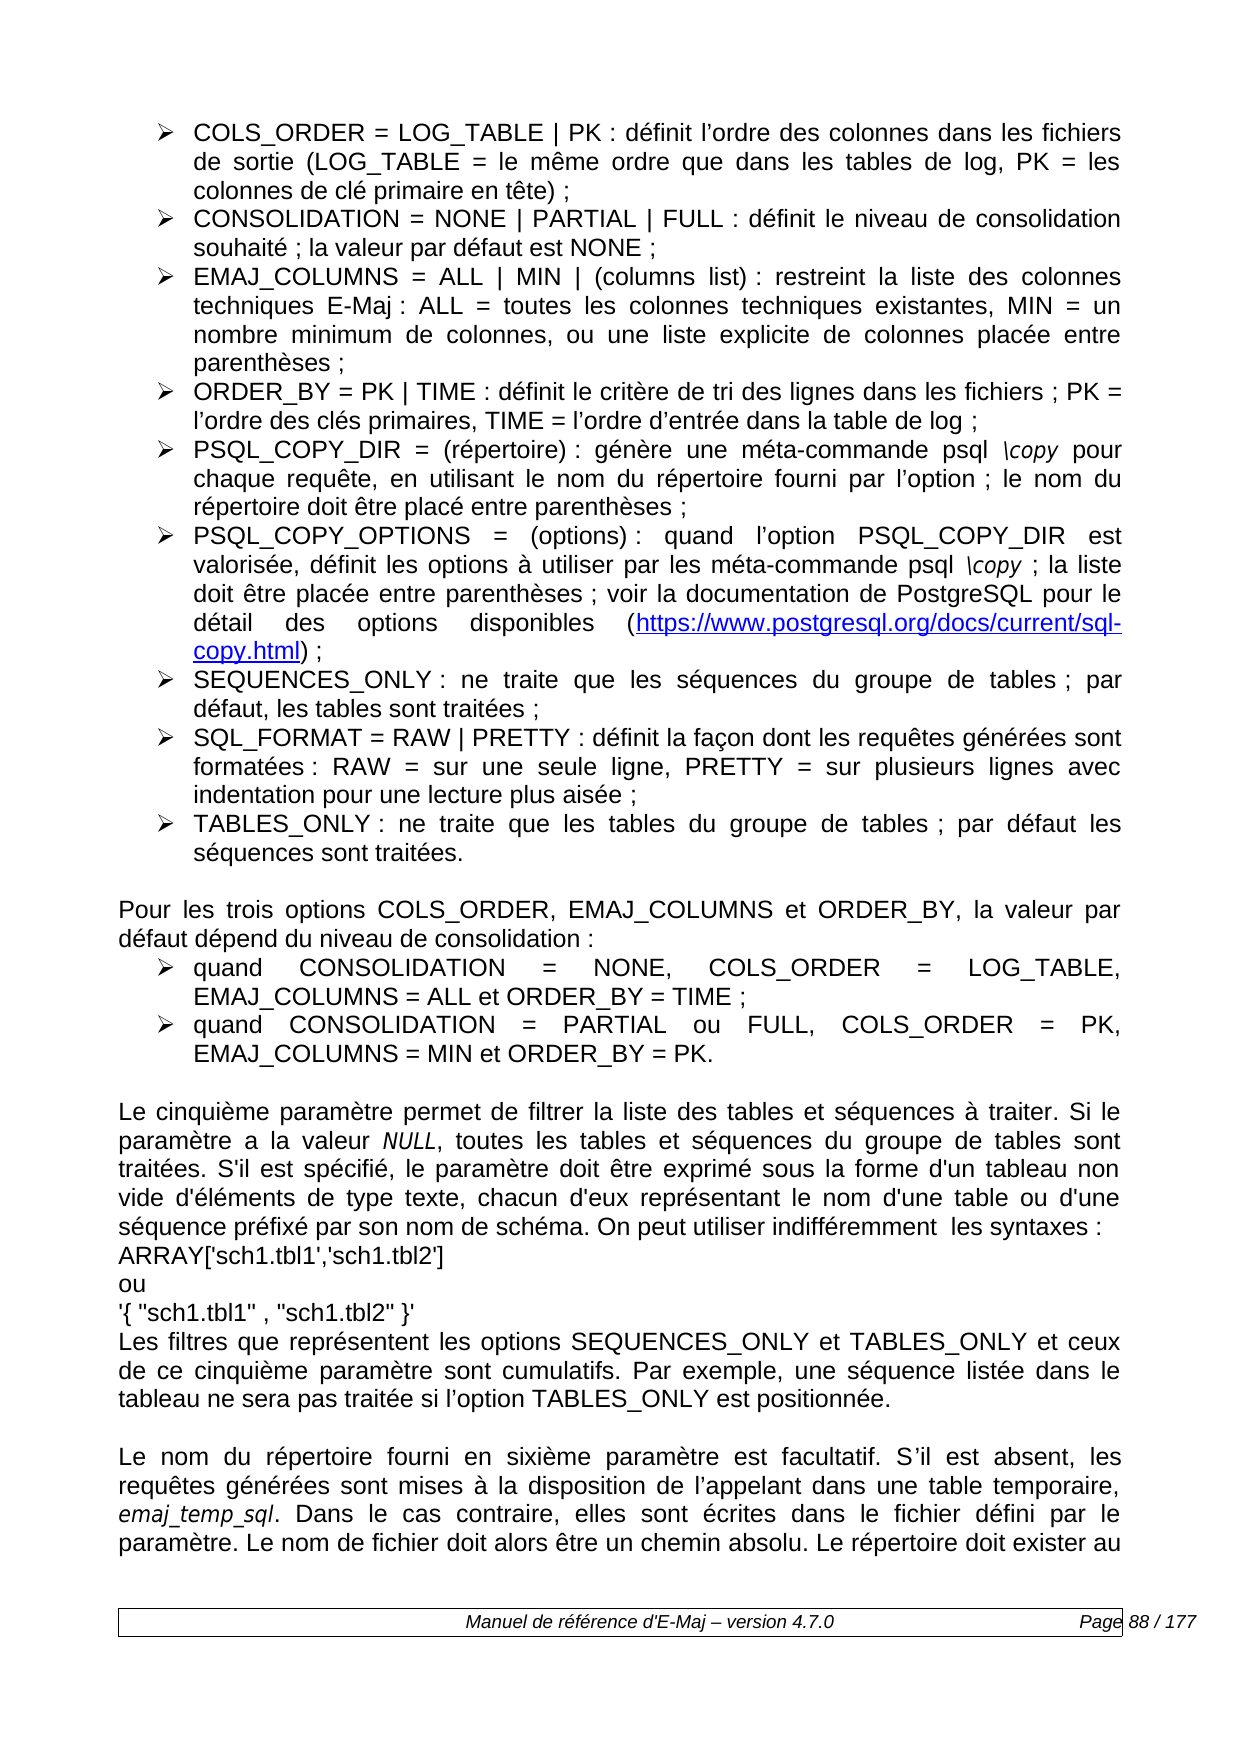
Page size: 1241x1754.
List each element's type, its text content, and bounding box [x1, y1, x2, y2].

list quand CONSOLIDATION = NONE, COLS_ORDER = LOG_TABLE, EMAJ_COLUMNS = ALL et ORDER_BY = TIME ; [156, 953, 1122, 1011]
list PSQL_COPY_DIR = (répertoire) : génère une méta-commande psql \copy pour chaque requête, en utilisant le nom du répertoire fourni par l’option ; le nom du répertoire doit être placé entre parenthèses ; [156, 435, 1122, 521]
list EMAJ_COLUMNS = ALL | MIN | (columns list) : restreint la liste des colonnes techniques E-Maj : ALL = toutes les colonnes techniques existantes, MIN = un nombre minimum de colonnes, ou une liste explicite de colonnes placée entre parenthèses ; [156, 262, 1122, 377]
text '{ "sch1.tbl1" , "sch1.tbl2" }' [118, 1298, 1122, 1327]
text ou [118, 1269, 1122, 1298]
list PSQL_COPY_OPTIONS = (options) : quand l’option PSQL_COPY_DIR est valorisée, définit les options à utiliser par les méta-commande psql \copy ; la liste doit être placée entre parenthèses ; voir la documentation de PostgreSQL pour le détail des options disponibles (https://www.postgresql.org/docs/current/sql-copy.html) ; [156, 521, 1122, 665]
list quand CONSOLIDATION = PARTIAL ou FULL, COLS_ORDER = PK, EMAJ_COLUMNS = MIN et ORDER_BY = PK. [156, 1011, 1122, 1068]
list COLS_ORDER = LOG_TABLE | PK : définit l’ordre des colonnes dans les fichiers de sortie (LOG_TABLE = le même ordre que dans les tables de log, PK = les colonnes de clé primaire en tête) ; [156, 118, 1122, 204]
text Les filtres que représentent les options SEQUENCES_ONLY et TABLES_ONLY et ceux de ce cinquième paramètre sont cumulatifs. Par exemple, une séquence listée dans le tableau ne sera pas traitée si l’option TABLES_ONLY est positionnée. [118, 1327, 1122, 1413]
list TABLES_ONLY : ne traite que les tables du groupe de tables ; par défaut les séquences sont traitées. [156, 809, 1122, 867]
list CONSOLIDATION = NONE | PARTIAL | FULL : définit le niveau de consolidation souhaité ; la valeur par défaut est NONE ; [156, 204, 1122, 262]
text Le nom du répertoire fourni en sixième paramètre est facultatif. S’il est absent, les requêtes générées sont mises à la disposition de l’appelant dans une table temporaire, emaj_temp_sql. Dans le cas contraire, elles sont écrites dans le fichier défini par le paramètre. Le nom de fichier doit alors être un chemin absolu. Le répertoire doit exister au [118, 1442, 1122, 1557]
list SEQUENCES_ONLY : ne traite que les séquences du groupe de tables ; par défaut, les tables sont traitées ; [156, 665, 1122, 723]
text Le cinquième paramètre permet de filtrer la liste des tables et séquences à traiter. Si le paramètre a la valeur NULL, toutes les tables et séquences du groupe de tables sont traitées. S'il est spécifié, le paramètre doit être exprimé sous la forme d'un tableau non vide d'éléments de type texte, chacun d'eux représentant le nom d'une table ou d'une séquence préfixé par son nom de schéma. On peut utiliser indifféremment les syntaxes : [118, 1097, 1122, 1241]
list SQL_FORMAT = RAW | PRETTY : définit la façon dont les requêtes générées sont formatées : RAW = sur une seule ligne, PRETTY = sur plusieurs lignes avec indentation pour une lecture plus aisée ; [156, 723, 1122, 809]
text Pour les trois options COLS_ORDER, EMAJ_COLUMNS et ORDER_BY, la valeur par défaut dépend du niveau de consolidation : [118, 895, 1122, 953]
list ORDER_BY = PK | TIME : définit le critère de tri des lignes dans les fichiers ; PK = l’ordre des clés primaires, TIME = l’ordre d’entrée dans la table de log ; [156, 377, 1122, 435]
text ARRAY['sch1.tbl1','sch1.tbl2'] [118, 1241, 1122, 1269]
